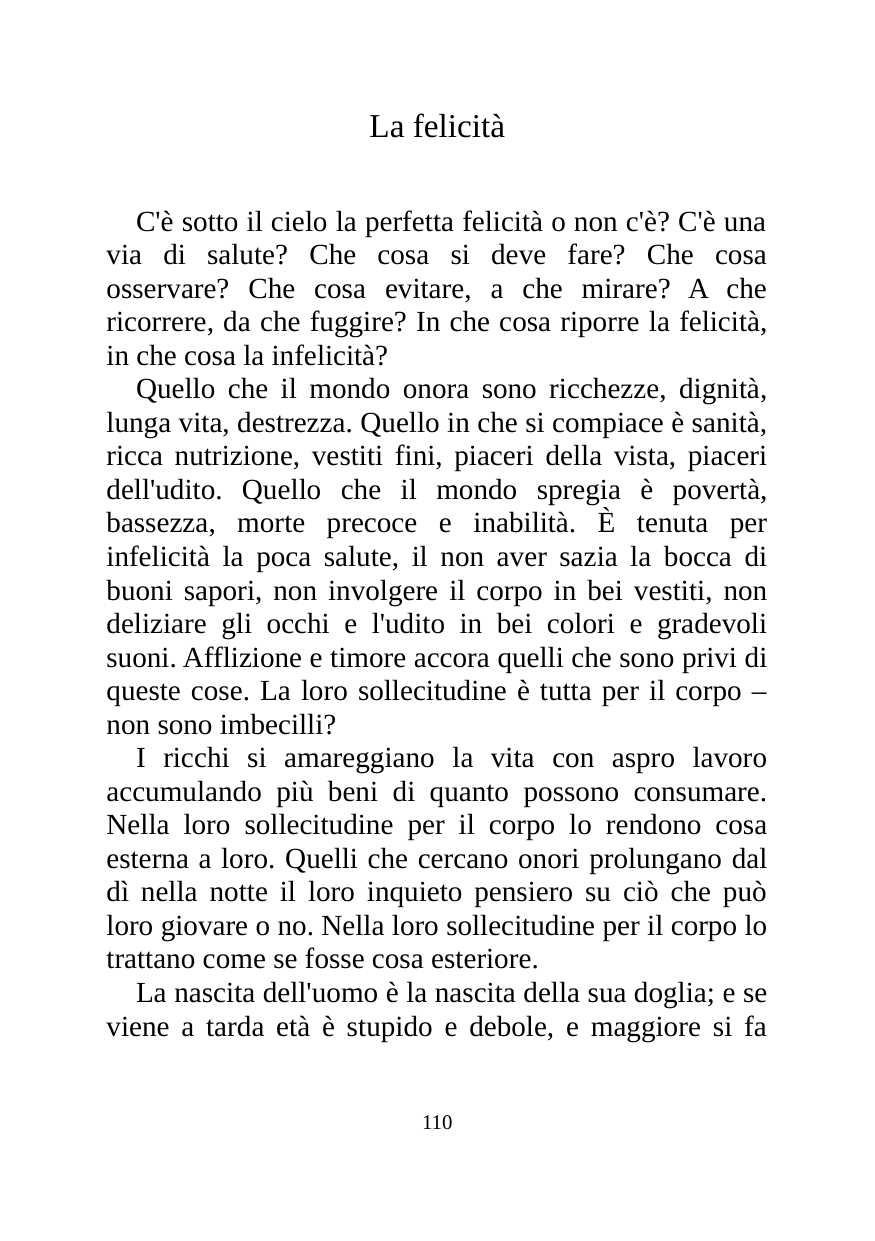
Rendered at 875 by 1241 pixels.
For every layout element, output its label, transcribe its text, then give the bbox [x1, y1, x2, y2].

text C'è sotto il cielo la perfetta felicità o non c'è? C'è una via di salute? Che cosa si deve fare? Che cosa osservare? Che cosa evitare, a che mirare? A che ricorrere, da che fuggire? In che cosa riporre la felicità, in che cosa la infelicità? [106, 204, 768, 371]
subtitle La felicità [106, 106, 768, 144]
text La nascita dell'uomo è la nascita della sua doglia; e se viene a tarda età è stupido e debole, e maggiore si fa [106, 975, 768, 1042]
text I ricchi si amareggiano la vita con aspro lavoro accumulando più beni di quanto possono consumare. Nella loro sollecitudine per il corpo lo rendono cosa esterna a loro. Quelli che cercano onori prolungano dal dì nella notte il loro inquieto pensiero su ciò che può loro giovare o no. Nella loro sollecitudine per il corpo lo trattano come se fosse cosa esteriore. [106, 740, 768, 975]
text Quello che il mondo onora sono ricchezze, dignità, lunga vita, destrezza. Quello in che si compiace è sanità, ricca nutrizione, vestiti fini, piaceri della vista, piaceri dell'udito. Quello che il mondo spregia è povertà, bassezza, morte precoce e inabilità. È tenuta per infelicità la poca salute, il non aver sazia la bocca di buoni sapori, non involgere il corpo in bei vestiti, non deliziare gli occhi e l'udito in bei colori e gradevoli suoni. Afflizione e timore accora quelli che sono privi di queste cose. La loro sollecitudine è tutta per il corpo – non sono imbecilli? [106, 371, 768, 740]
